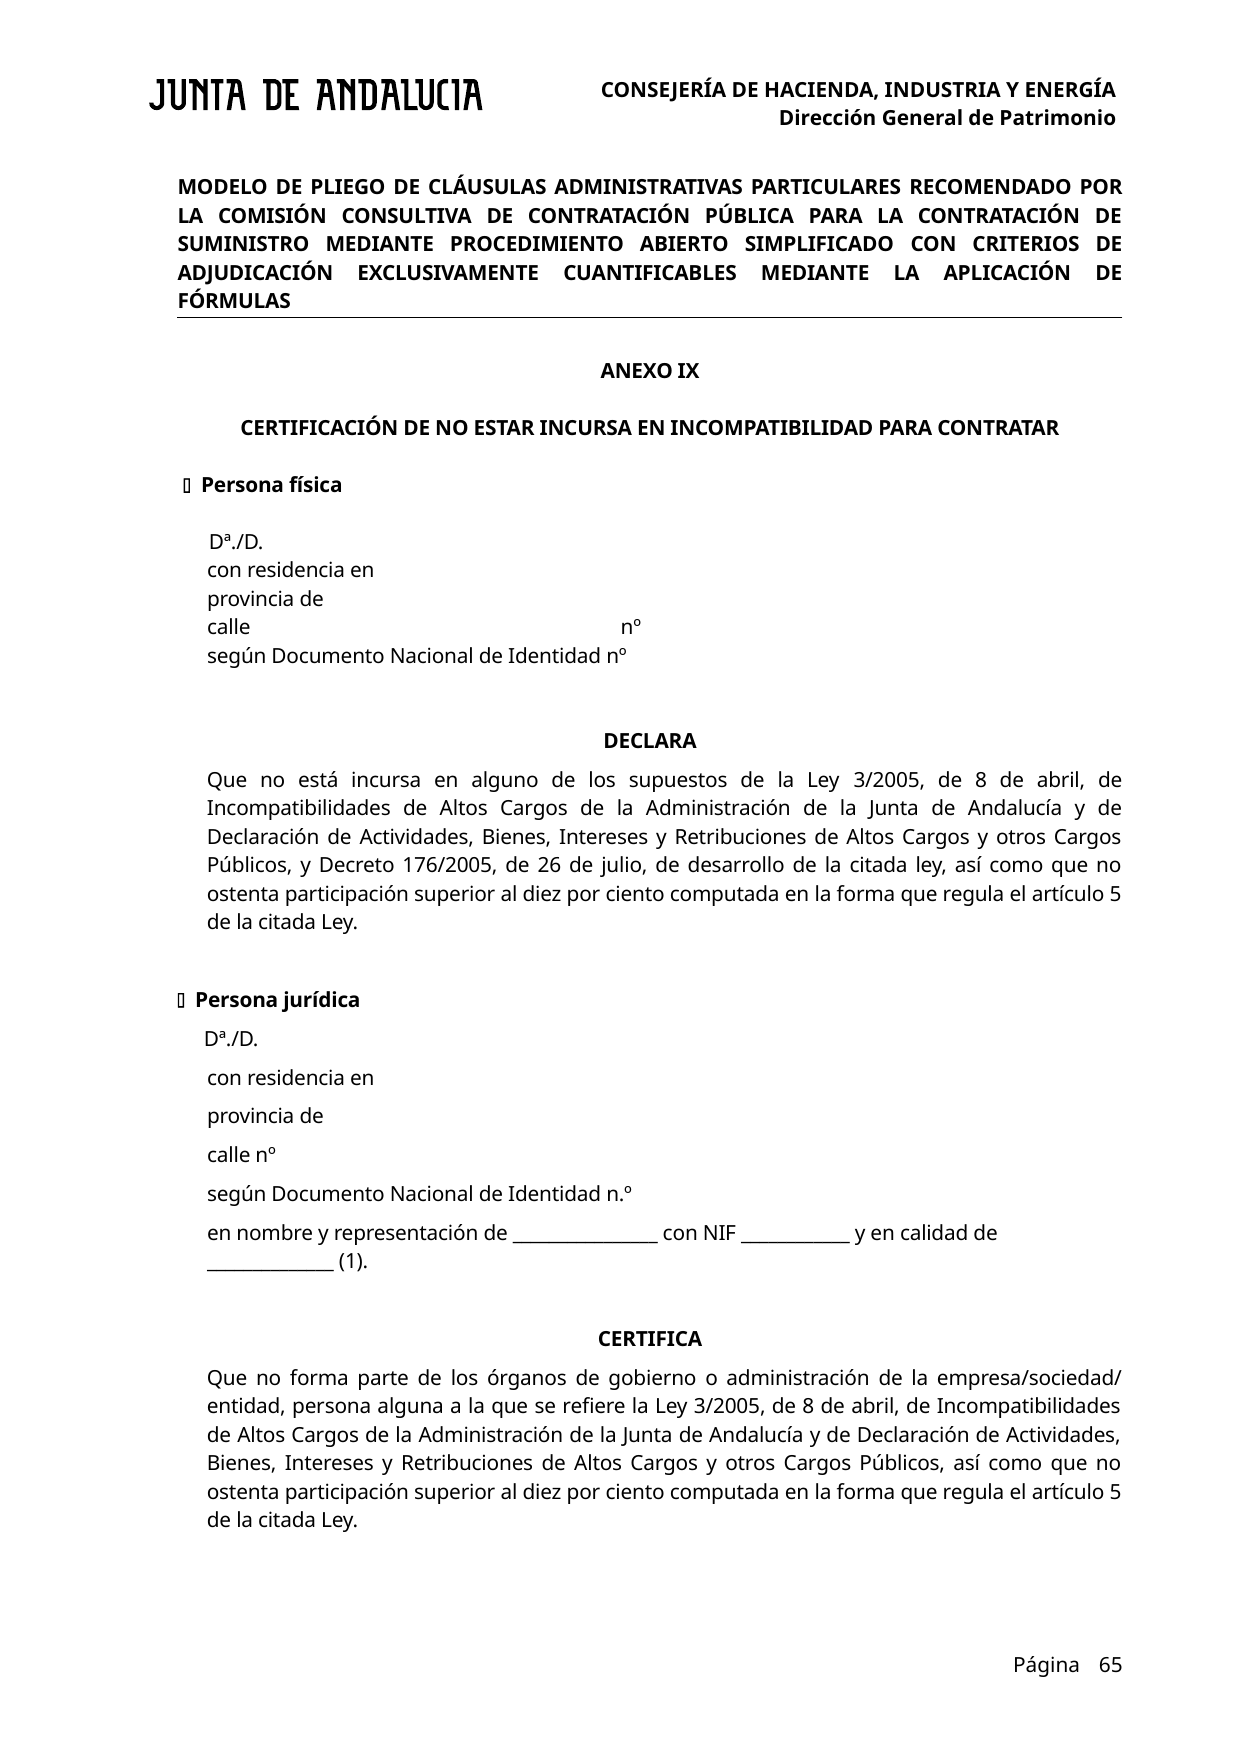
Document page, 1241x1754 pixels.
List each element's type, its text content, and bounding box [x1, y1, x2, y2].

text con residencia en [207, 556, 1122, 584]
text CERTIFICA [177, 1324, 1122, 1353]
text calle nº [207, 1140, 1122, 1169]
text DECLARA [177, 726, 1122, 754]
text según Documento Nacional de Identidad nº [207, 641, 1122, 669]
text CERTIFICACIÓN DE NO ESTAR INCURSA EN INCOMPATIBILIDAD PARA CONTRATAR [130, 413, 1122, 442]
text ANEXO IX [177, 356, 1122, 385]
list MODELO DE PLIEGO DE CLÁUSULAS ADMINISTRATIVAS PARTICULARES RECOMENDADO POR LA COMISIÓN CONSULTIVA DE CONTRATACIÓN PÚBLICA PARA LA CONTRATACIÓN DE SUMINISTRO MEDIANTE PROCEDIMIENTO ABIERTO SIMPLIFICADO CON CRITERIOS DE ADJUDICACIÓN EXCLUSIVAMENTE CUANTIFICABLES MEDIANTE LA APLICACIÓN DE FÓRMULAS [177, 172, 1122, 317]
text  Persona jurídica [177, 985, 1122, 1013]
text Que no está incursa en alguno de los supuestos de la Ley 3/2005, de 8 de abril, de Incompatibilidades de Altos Cargos de la Administración de la Junta de Andalucía y de Declaración de Actividades, Bienes, Intereses y Retribuciones de Altos Cargos y otros Cargos Públicos, y Decreto 176/2005, de 26 de julio, de desarrollo de la citada ley, así como que no ostenta participación superior al diez por ciento computada en la forma que regula el artículo 5 de la citada Ley. [207, 765, 1122, 936]
text en nombre y representación de ________________ con NIF ____________ y en calidad de ______________ (1). [207, 1218, 1122, 1275]
text según Documento Nacional de Identidad n.º [207, 1179, 1122, 1208]
text con residencia en [207, 1063, 1122, 1091]
text calle nº [207, 612, 1122, 641]
text provincia de [207, 584, 1122, 612]
text Que no forma parte de los órganos de gobierno o administración de la empresa/sociedad/ entidad, persona alguna a la que se refiere la Ley 3/2005, de 8 de abril, de Incompatibilidades de Altos Cargos de la Administración de la Junta de Andalucía y de Declaración de Actividades, Bienes, Intereses y Retribuciones de Altos Cargos y otros Cargos Públicos, así como que no ostenta participación superior al diez por ciento computada en la forma que regula el artículo 5 de la citada Ley. [207, 1363, 1122, 1534]
text Dª./D. [177, 1024, 1122, 1052]
text  Persona física [177, 470, 1122, 499]
text Dª./D. [177, 527, 1122, 556]
text provincia de [207, 1101, 1122, 1130]
